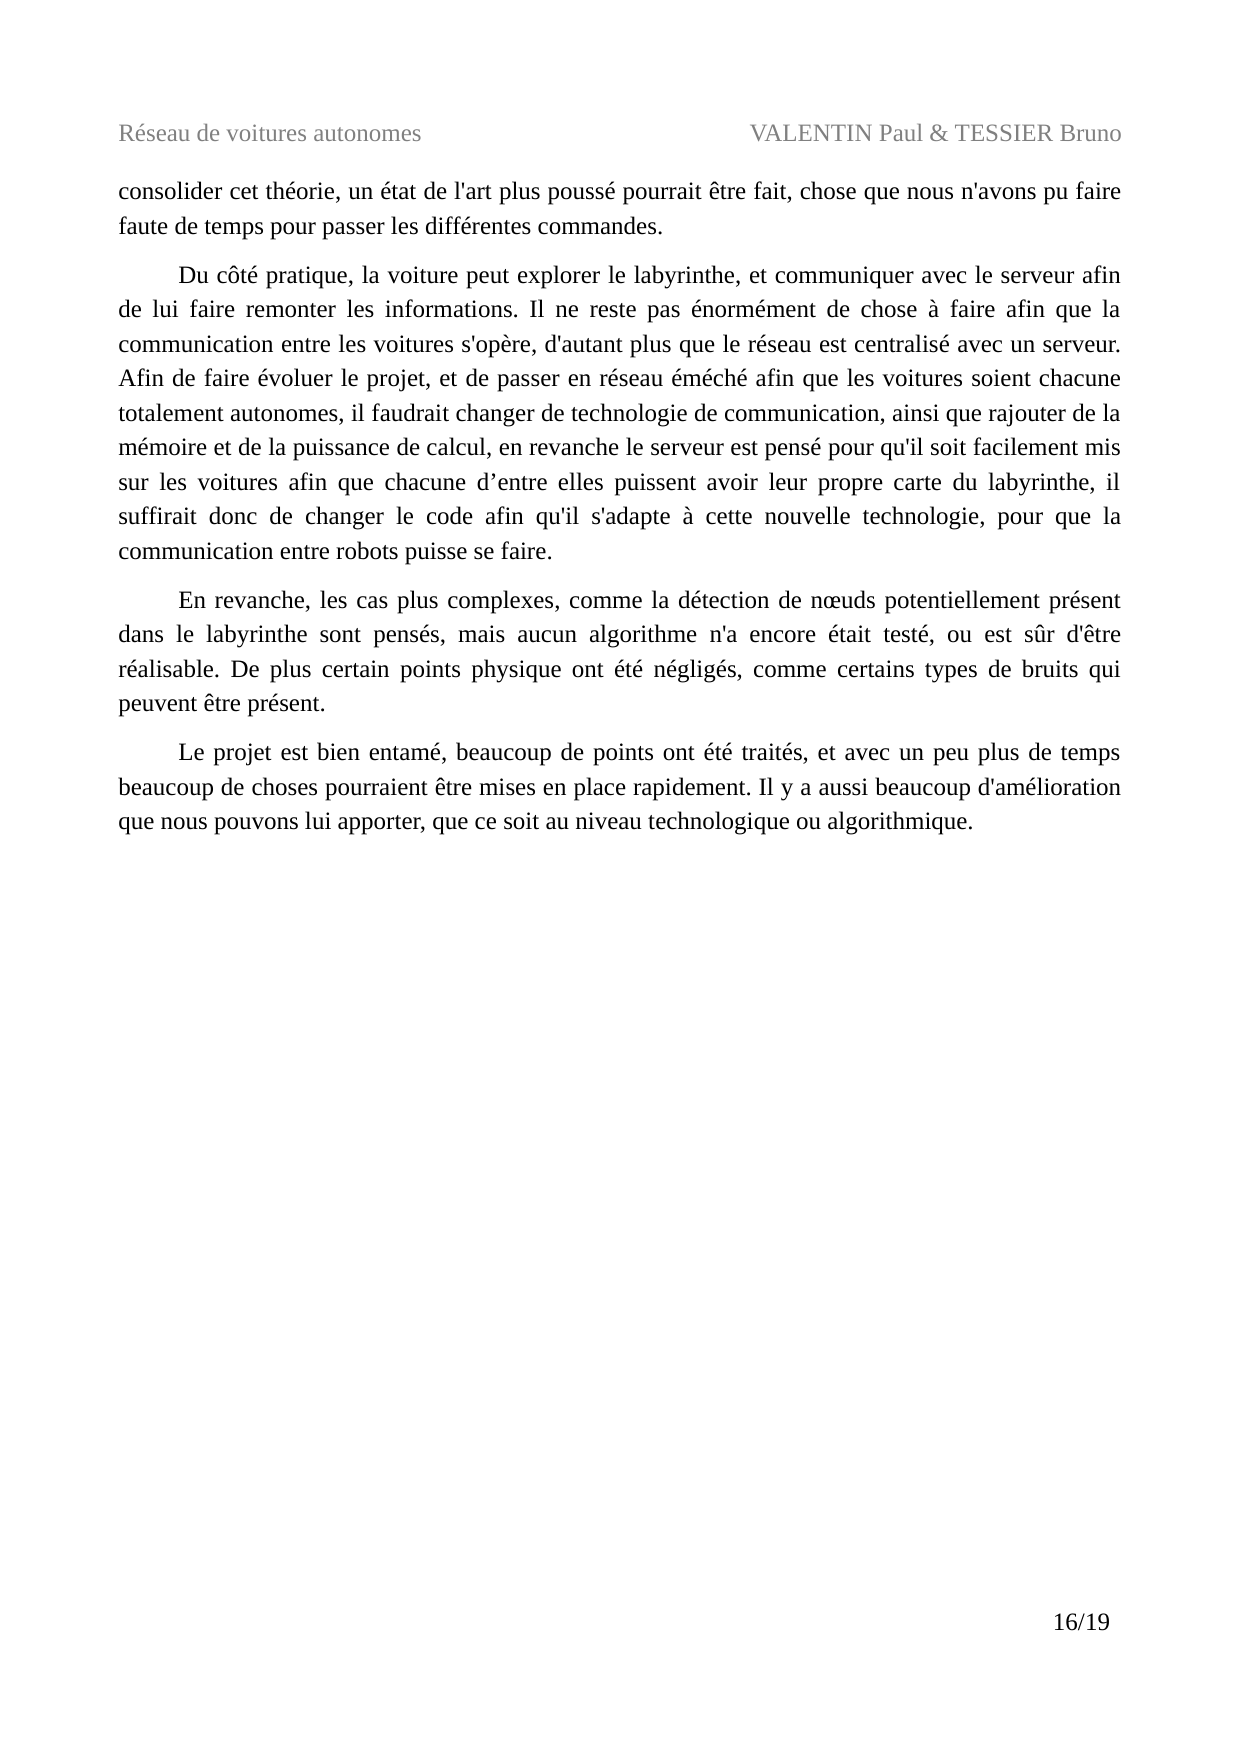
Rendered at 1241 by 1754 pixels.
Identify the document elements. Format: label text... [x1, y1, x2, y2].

text consolider cet théorie, un état de l'art plus poussé pourrait être fait, chose que nous n'avons pu faire faute de temps pour passer les différentes commandes. [118, 176, 1122, 239]
text En revanche, les cas plus complexes, comme la détection de nœuds potentiellement présent dans le labyrinthe sont pensés, mais aucun algorithme n'a encore était testé, ou est sûr d'être réalisable. De plus certain points physique ont été négligés, comme certains types de bruits qui peuvent être présent. [118, 585, 1122, 717]
text Du côté pratique, la voiture peut explorer le labyrinthe, et communiquer avec le serveur afin de lui faire remonter les informations. Il ne reste pas énormément de chose à faire afin que la communication entre les voitures s'opère, d'autant plus que le réseau est centralisé avec un serveur. Afin de faire évoluer le projet, et de passer en réseau éméché afin que les voitures soient chacune totalement autonomes, il faudrait changer de technologie de communication, ainsi que rajouter de la mémoire et de la puissance de calcul, en revanche le serveur est pensé pour qu'il soit facilement mis sur les voitures afin que chacune d’entre elles puissent avoir leur propre carte du labyrinthe, il suffirait donc de changer le code afin qu'il s'adapte à cette nouvelle technologie, pour que la communication entre robots puisse se faire. [118, 260, 1122, 564]
text Le projet est bien entamé, beaucoup de points ont été traités, et avec un peu plus de temps beaucoup de choses pourraient être mises en place rapidement. Il y a aussi beaucoup d'amélioration que nous pouvons lui apporter, que ce soit au niveau technologique ou algorithmique. [118, 737, 1122, 835]
